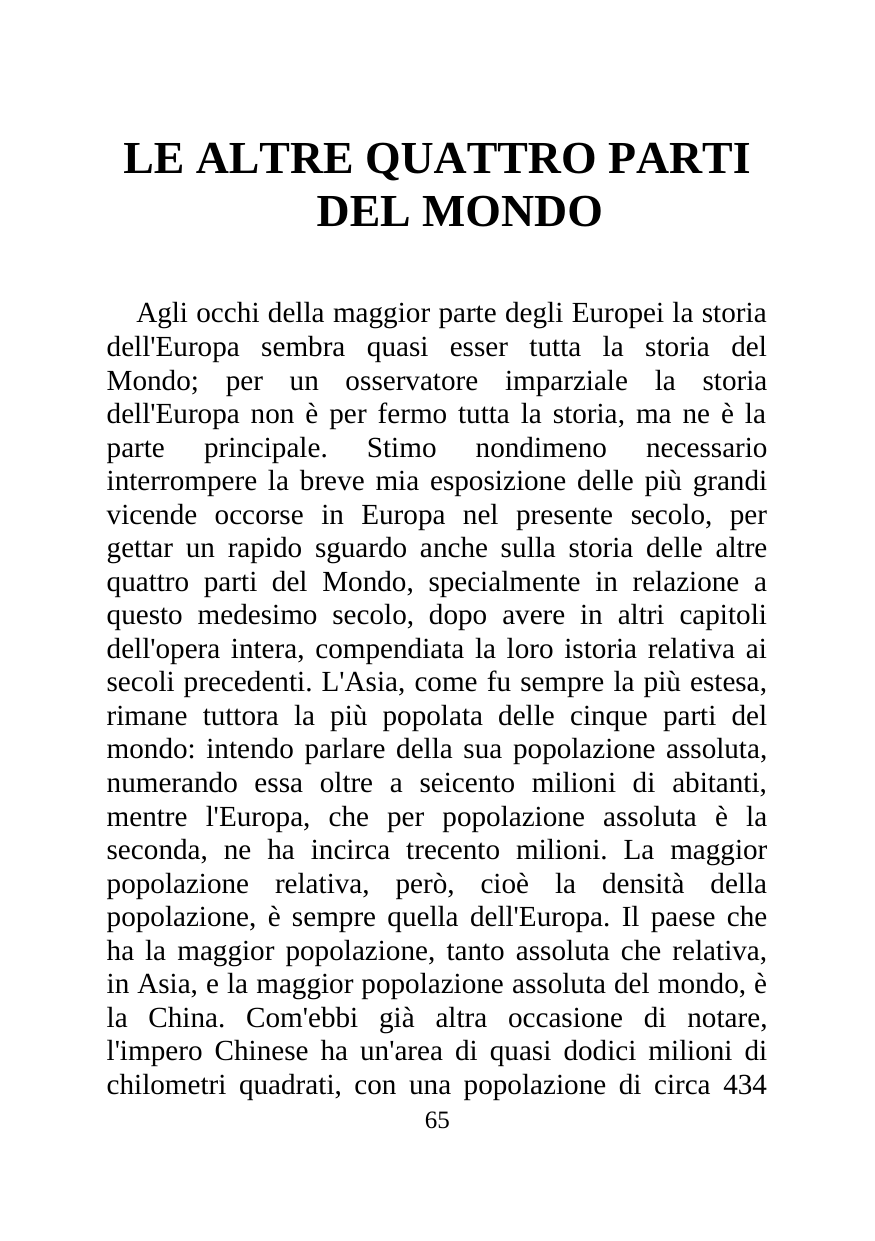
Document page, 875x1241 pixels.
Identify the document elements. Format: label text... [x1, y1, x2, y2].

subtitle LE ALTRE QUATTRO PARTI DEL MONDO [106, 131, 768, 237]
text Agli occhi della maggior parte degli Europei la storia dell'Europa sembra quasi esser tutta la storia del Mondo; per un osservatore imparziale la storia dell'Europa non è per fermo tutta la storia, ma ne è la parte principale. Stimo nondimeno necessario interrompere la breve mia esposizione delle più grandi vicende occorse in Europa nel presente secolo, per gettar un rapido sguardo anche sulla storia delle altre quattro parti del Mondo, specialmente in relazione a questo medesimo secolo, dopo avere in altri capitoli dell'opera intera, compendiata la loro istoria relativa ai secoli precedenti. L'Asia, come fu sempre la più estesa, rimane tuttora la più popolata delle cinque parti del mondo: intendo parlare della sua popolazione assoluta, numerando essa oltre a seicento milioni di abitanti, mentre l'Europa, che per popolazione assoluta è la seconda, ne ha incirca trecento milioni. La maggior popolazione relativa, però, cioè la densità della popolazione, è sempre quella dell'Europa. Il paese che ha la maggior popolazione, tanto assoluta che relativa, in Asia, e la maggior popolazione assoluta del mondo, è la China. Com'ebbi già altra occasione di notare, l'impero Chinese ha un'area di quasi dodici milioni di chilometri quadrati, con una popolazione di circa 434 [106, 296, 768, 1101]
